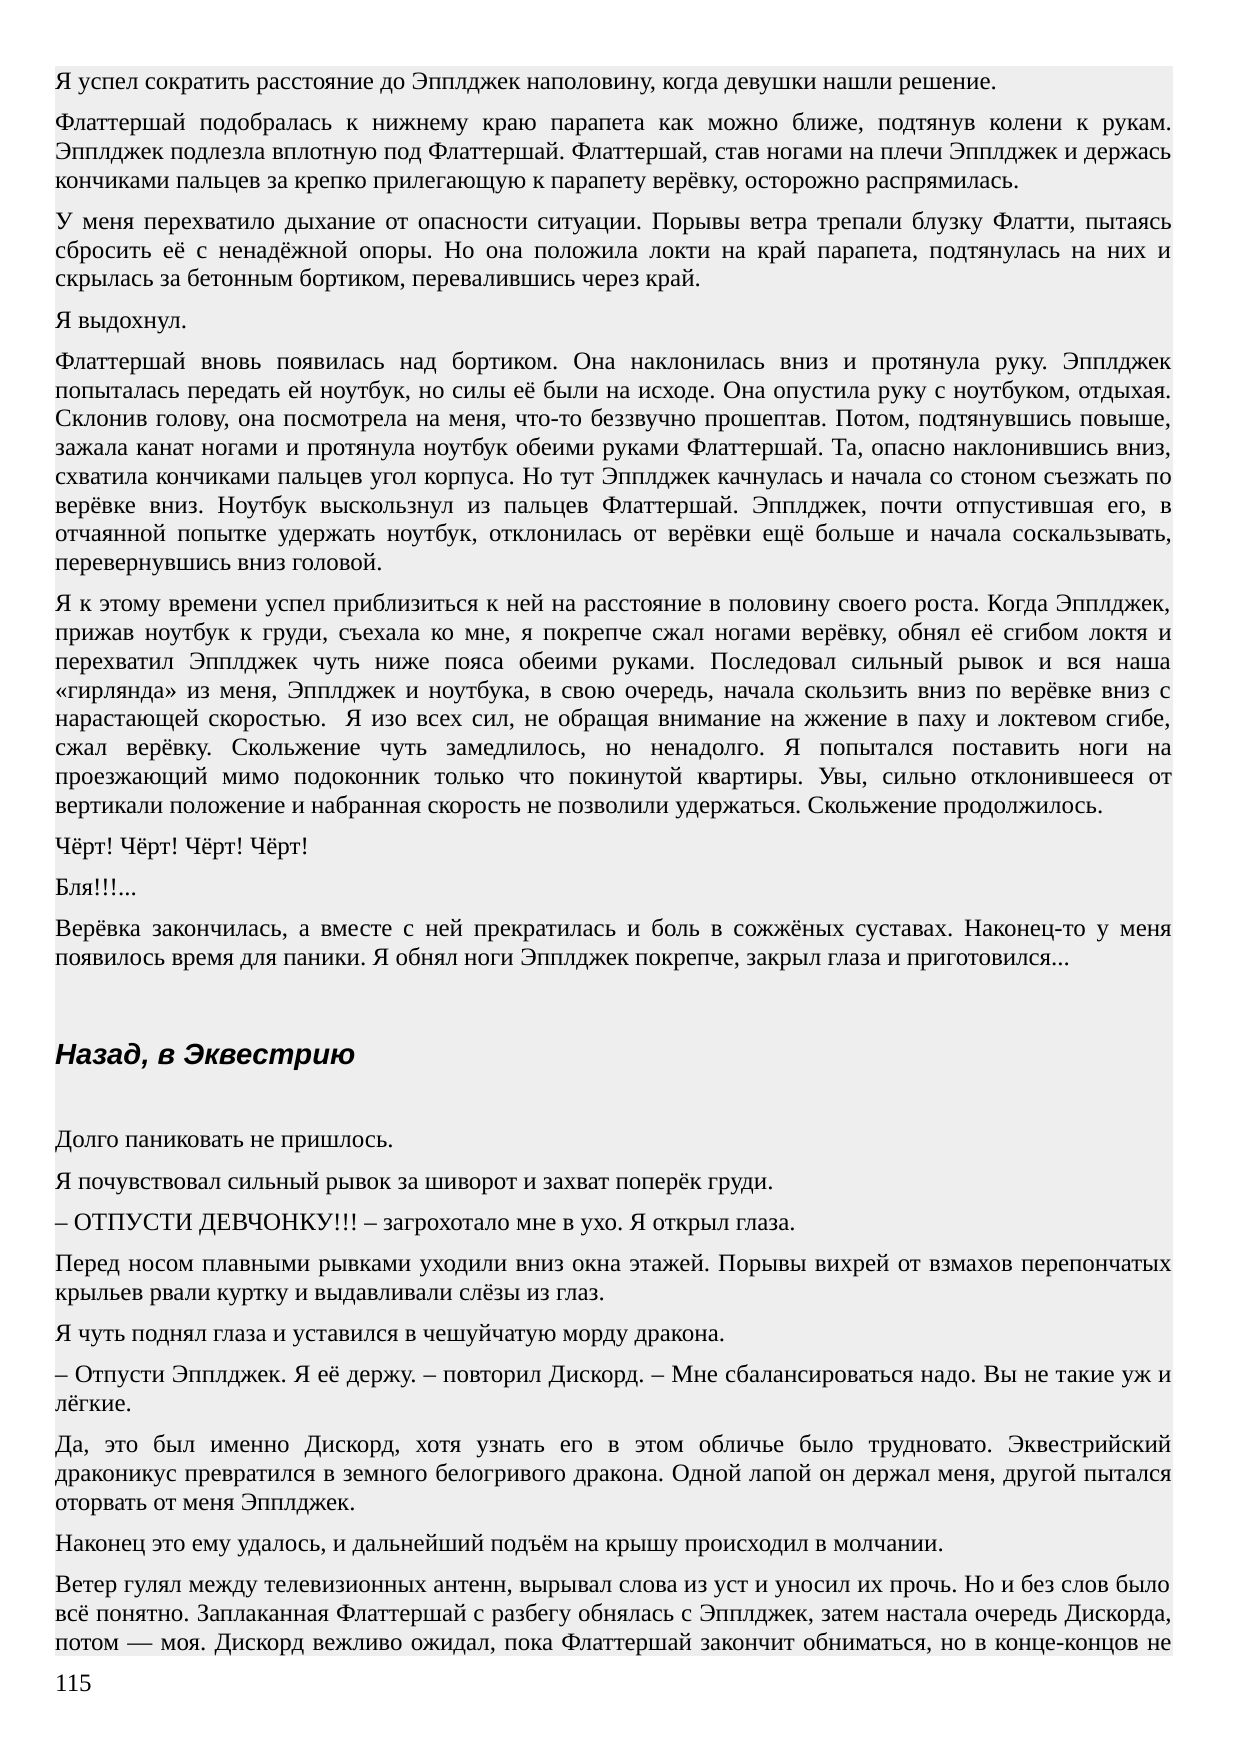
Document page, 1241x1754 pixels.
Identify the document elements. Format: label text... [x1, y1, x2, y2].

text Чёрт! Чёрт! Чёрт! Чёрт! [55, 831, 1173, 860]
text – Отпусти Эпплджек. Я её держу. – повторил Дискорд. – Мне сбалансироваться надо. Вы не такие уж и лёгкие. [55, 1359, 1173, 1417]
text Да, это был именно Дискорд, хотя узнать его в этом обличье было трудновато. Эквестрийский драконикус превратился в земного белогривого дракона. Одной лапой он держал меня, другой пытался оторвать от меня Эпплджек. [55, 1429, 1173, 1516]
text Долго паниковать не пришлось. [55, 1124, 1173, 1153]
text Я чуть поднял глаза и уставился в чешуйчатую морду дракона. [55, 1318, 1173, 1347]
text Флаттершай вновь появилась над бортиком. Она наклонилась вниз и протянула руку. Эпплджек попыталась передать ей ноутбук, но силы её были на исходе. Она опустила руку с ноутбуком, отдыхая. Склонив голову, она посмотрела на меня, что-то беззвучно прошептав. Потом, подтянувшись повыше, зажала канат ногами и протянула ноутбук обеими руками Флаттершай. Та, опасно наклонившись вниз, схватила кончиками пальцев угол корпуса. Но тут Эпплджек качнулась и начала со стоном съезжать по верёвке вниз. Ноутбук выскользнул из пальцев Флаттершай. Эпплджек, почти отпустившая его, в отчаянной попытке удержать ноутбук, отклонилась от верёвки ещё больше и начала соскальзывать, перевернувшись вниз головой. [55, 346, 1173, 576]
subtitle Назад, в Эквестрию [55, 1037, 1173, 1071]
text Ветер гулял между телевизионных антенн, вырывал слова из уст и уносил их прочь. Но и без слов было всё понятно. Заплаканная Флаттершай с разбегу обнялась с Эпплджек, затем настала очередь Дискорда, потом — моя. Дискорд вежливо ожидал, пока Флаттершай закончит обниматься, но в конце-концов не [55, 1569, 1173, 1656]
text Я выдохнул. [55, 305, 1173, 333]
text Перед носом плавными рывками уходили вниз окна этажей. Порывы вихрей от взмахов перепончатых крыльев рвали куртку и выдавливали слёзы из глаз. [55, 1248, 1173, 1306]
text Я к этому времени успел приблизиться к ней на расстояние в половину своего роста. Когда Эпплджек, прижав ноутбук к груди, съехала ко мне, я покрепче сжал ногами верёвку, обнял её сгибом локтя и перехватил Эпплджек чуть ниже пояса обеими руками. Последовал сильный рывок и вся наша «гирлянда» из меня, Эпплджек и ноутбука, в свою очередь, начала скользить вниз по верёвке вниз с нарастающей скоростью. Я изо всех сил, не обращая внимание на жжение в паху и локтевом сгибе, сжал верёвку. Скольжение чуть замедлилось, но ненадолго. Я попытался поставить ноги на проезжающий мимо подоконник только что покинутой квартиры. Увы, сильно отклонившееся от вертикали положение и набранная скорость не позволили удержаться. Скольжение продолжилось. [55, 588, 1173, 818]
text Я успел сократить расстояние до Эпплджек наполовину, когда девушки нашли решение. [55, 66, 1173, 95]
text – ОТПУСТИ ДЕВЧОНКУ!!! – загрохотало мне в ухо. Я открыл глаза. [55, 1207, 1173, 1236]
text Флаттершай подобралась к нижнему краю парапета как можно ближе, подтянув колени к рукам. Эпплджек подлезла вплотную под Флаттершай. Флаттершай, став ногами на плечи Эпплджек и держась кончиками пальцев за крепко прилегающую к парапету верёвку, осторожно распрямилась. [55, 107, 1173, 193]
text Наконец это ему удалось, и дальнейший подъём на крышу происходил в молчании. [55, 1528, 1173, 1557]
text Бля!!!... [55, 872, 1173, 901]
text Верёвка закончилась, а вместе с ней прекратилась и боль в сожжёных суставах. Наконец-то у меня появилось время для паники. Я обнял ноги Эпплджек покрепче, закрыл глаза и приготовился... [55, 913, 1173, 971]
text Я почувствовал сильный рывок за шиворот и захват поперёк груди. [55, 1166, 1173, 1194]
text У меня перехватило дыхание от опасности ситуации. Порывы ветра трепали блузку Флатти, пытаясь сбросить её с ненадёжной опоры. Но она положила локти на край парапета, подтянулась на них и скрылась за бетонным бортиком, перевалившись через край. [55, 206, 1173, 292]
